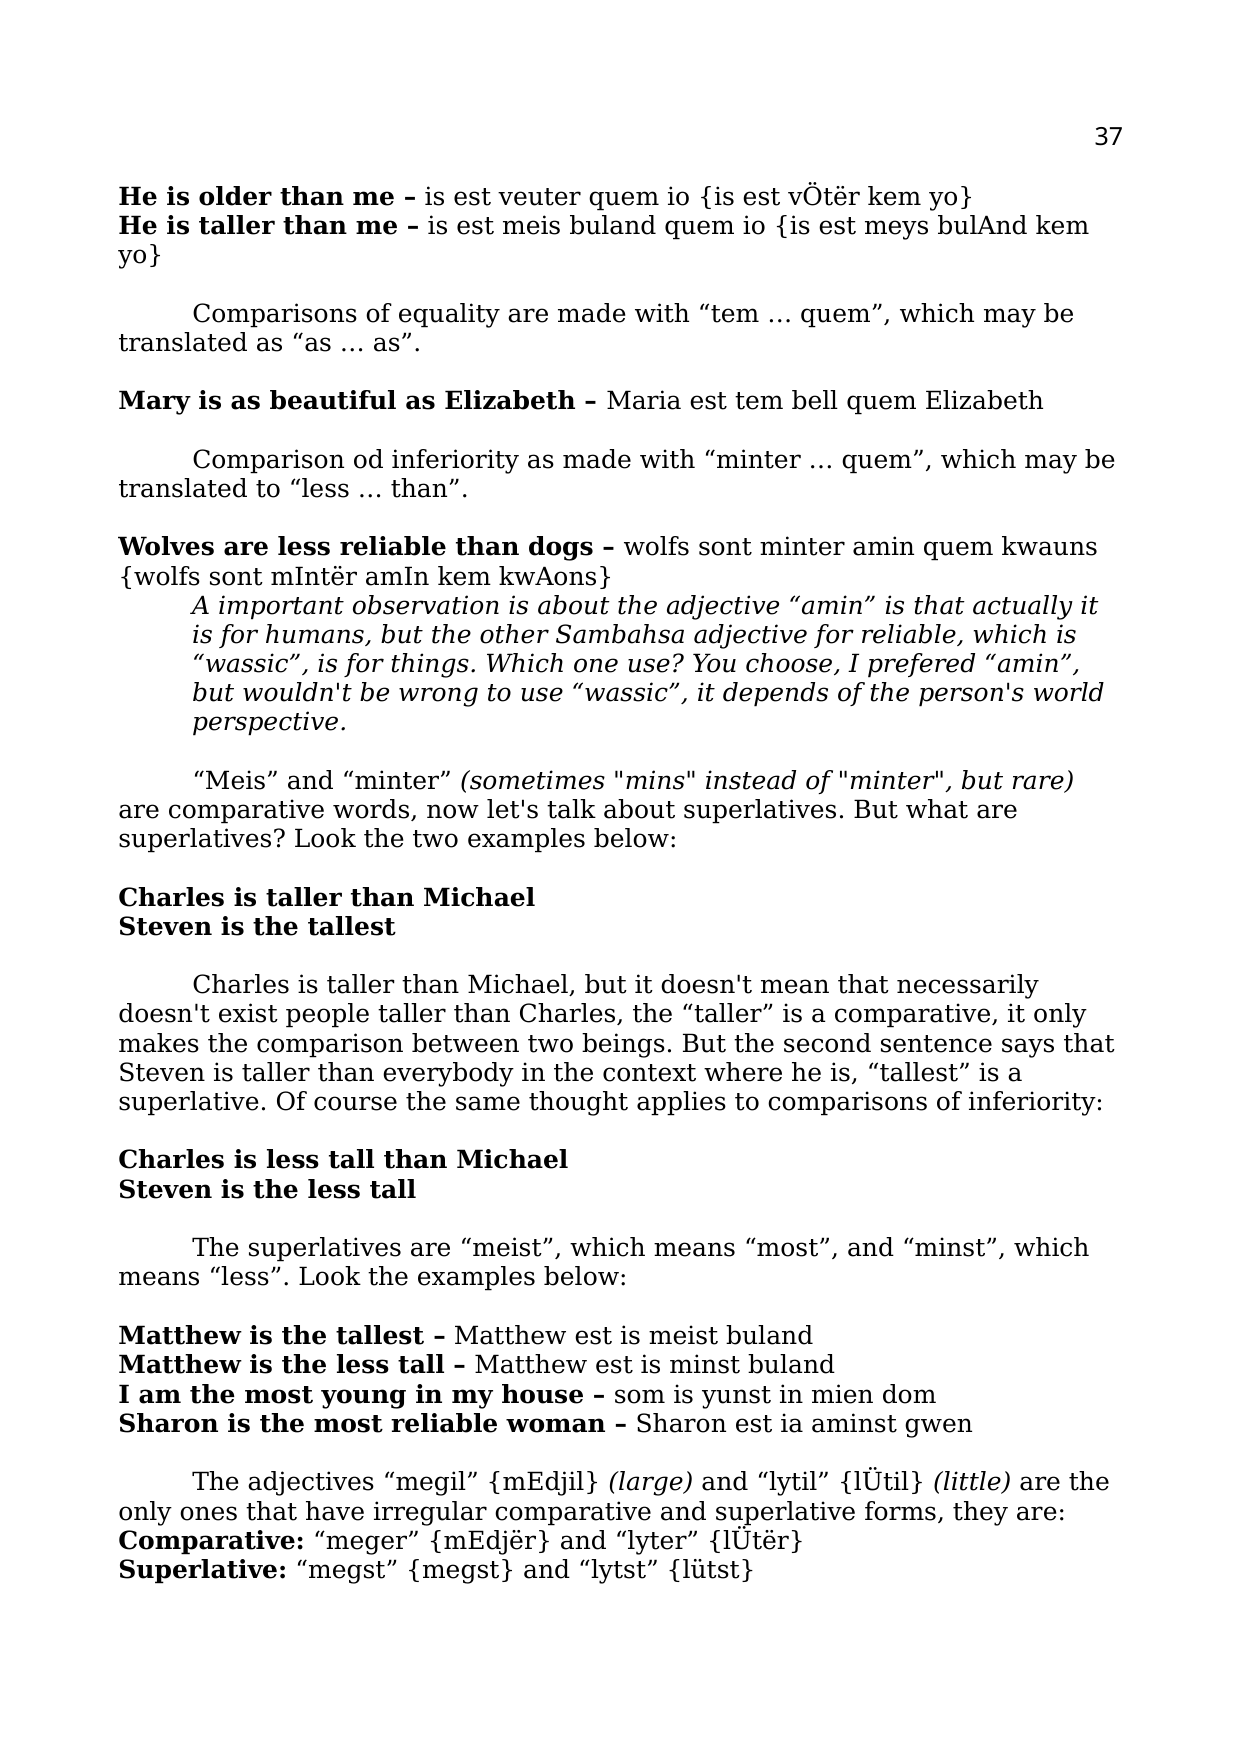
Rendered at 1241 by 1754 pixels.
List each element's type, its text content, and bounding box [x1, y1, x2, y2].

text Charles is taller than Michael [118, 882, 1123, 912]
text Superlative: “megst” {megst} and “lytst” {lütst} [118, 1555, 1123, 1584]
text Wolves are less reliable than dogs – wolfs sont minter amin quem kwauns {wolfs sont mIntër amIn kem kwAons} [118, 532, 1123, 591]
text I am the most young in my house – som is yunst in mien dom [118, 1379, 1123, 1409]
text He is taller than me – is est meis buland quem io {is est meys bulAnd kem yo} [118, 211, 1123, 269]
text Comparisons of equality are made with “tem … quem”, which may be translated as “as … as”. [118, 299, 1123, 357]
text The superlatives are “meist”, which means “most”, and “minst”, which means “less”. Look the examples below: [118, 1233, 1123, 1292]
text Comparative: “meger” {mEdjër} and “lyter” {lÜtër} [118, 1526, 1123, 1555]
text A important observation is about the adjective “amin” is that actually it is for humans, but the other Sambahsa adjective for reliable, which is “wassic”, is for things. Which one use? You choose, I prefered “amin”, but wouldn't be wrong to use “wassic”, it depends of the person's world perspective. [192, 591, 1123, 737]
text Charles is less tall than Michael [118, 1145, 1123, 1175]
text Matthew is the tallest – Matthew est is meist buland [118, 1321, 1123, 1350]
text Comparison od inferiority as made with “minter … quem”, which may be translated to “less … than”. [118, 445, 1123, 503]
text “Meis” and “minter” (sometimes "mins" instead of "minter", but rare) are comparative words, now let's talk about superlatives. But what are superlatives? Look the two examples below: [118, 766, 1123, 853]
text The adjectives “megil” {mEdjil} (large) and “lytil” {lÜtil} (little) are the only ones that have irregular comparative and superlative forms, they are: [118, 1467, 1123, 1526]
text Mary is as beautiful as Elizabeth – Maria est tem bell quem Elizabeth [118, 386, 1123, 416]
text Steven is the tallest [118, 912, 1123, 941]
text Charles is taller than Michael, but it doesn't mean that necessarily doesn't exist people taller than Charles, the “taller” is a comparative, it only makes the comparison between two beings. But the second sentence says that Steven is taller than everybody in the context where he is, “tallest” is a superlative. Of course the same thought applies to comparisons of inferiority: [118, 970, 1123, 1116]
text Matthew is the less tall – Matthew est is minst buland [118, 1350, 1123, 1379]
text Steven is the less tall [118, 1175, 1123, 1204]
text Sharon is the most reliable woman – Sharon est ia aminst gwen [118, 1409, 1123, 1438]
text He is older than me – is est veuter quem io {is est vÖtër kem yo} [118, 182, 1123, 211]
